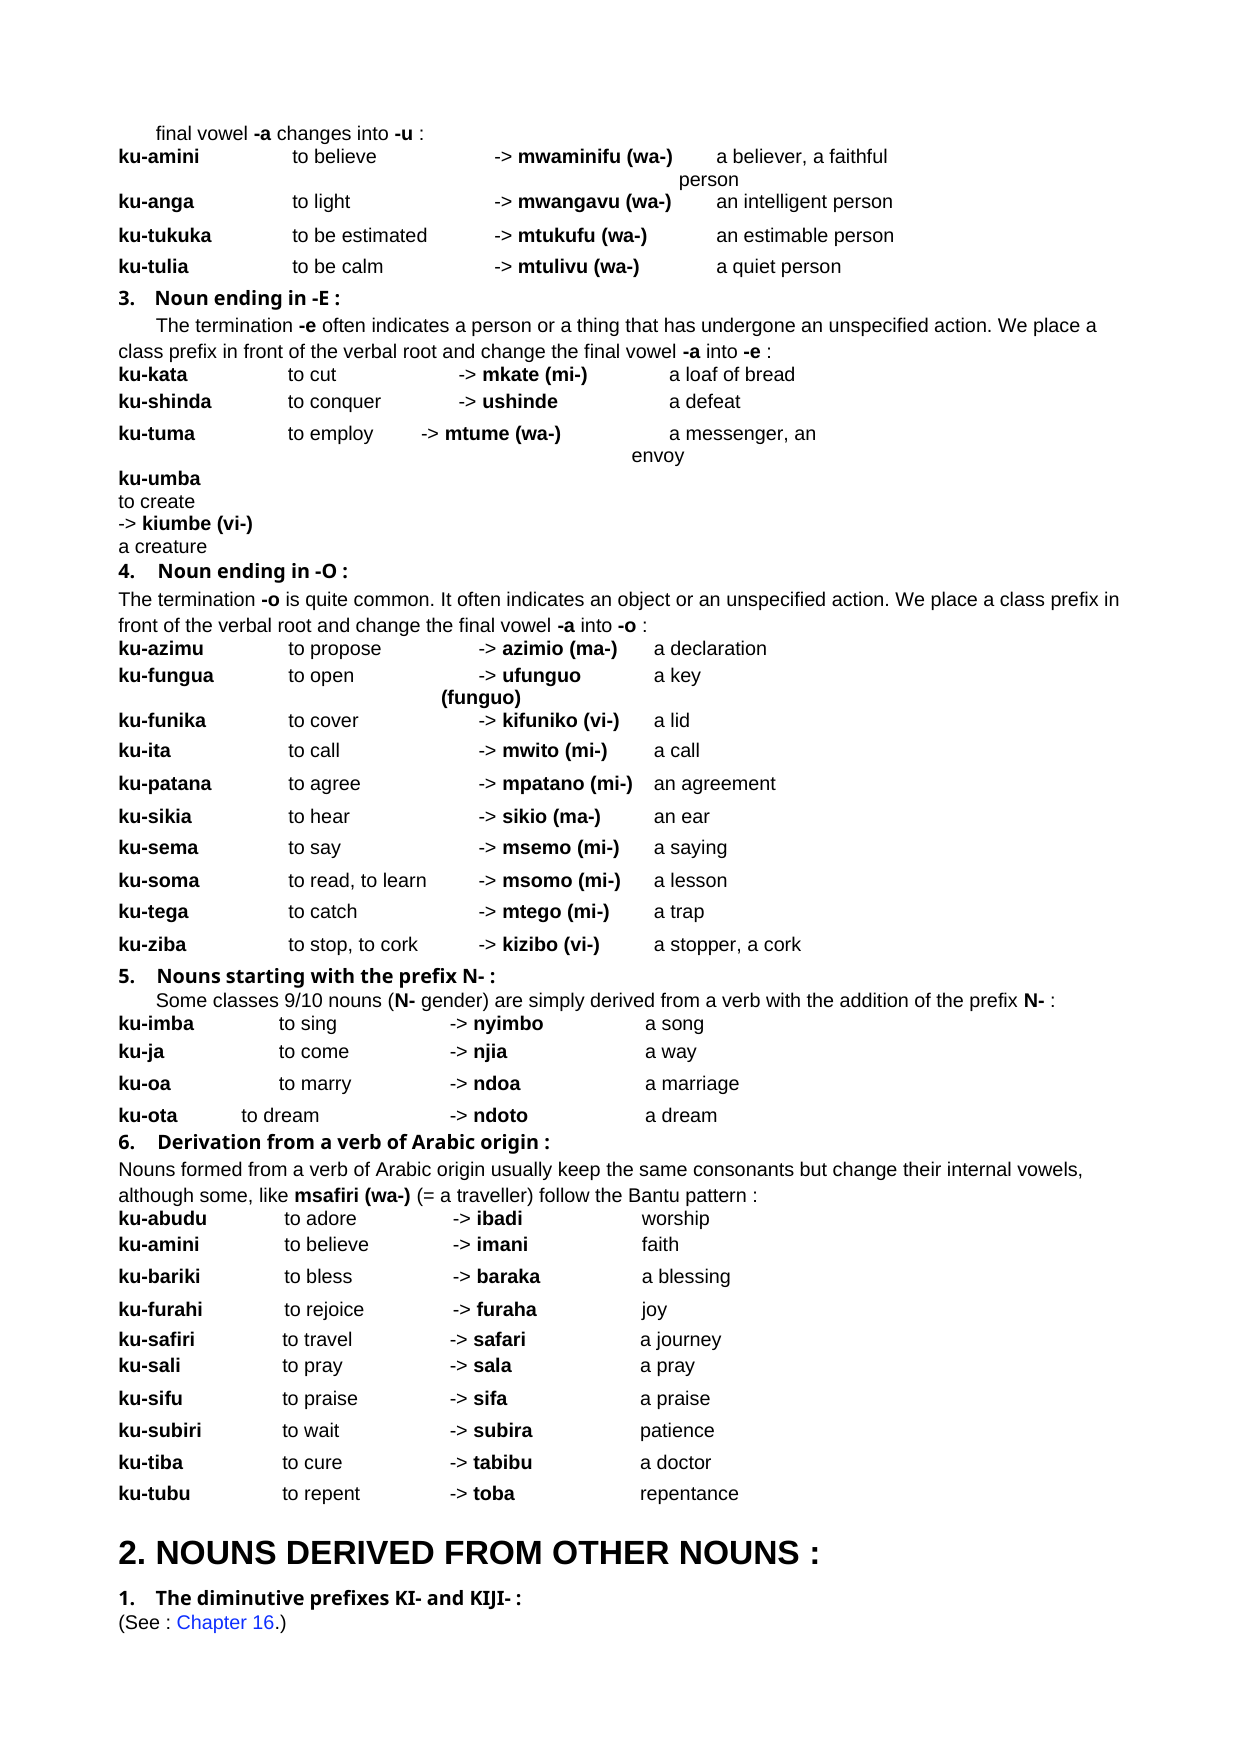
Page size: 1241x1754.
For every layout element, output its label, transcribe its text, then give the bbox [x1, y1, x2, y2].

table_cell a way [608, 1040, 763, 1072]
table_cell a saying [654, 836, 815, 869]
table_cell ku-tuma [118, 421, 250, 467]
table_cell -> msomo (mi-) [441, 869, 654, 900]
table_cell ku-shinda [118, 390, 250, 421]
table_cell -> mtulivu (wa-) [457, 255, 678, 284]
table_cell -> subira [412, 1419, 602, 1451]
table_header -> mkate (mi-) [421, 363, 631, 389]
table_cell ku-ja [118, 1040, 241, 1072]
table_cell ku-sali [118, 1354, 244, 1387]
table_cell ku-tiba [118, 1451, 244, 1482]
list Noun ending in -E : [135, 284, 1122, 311]
list Nouns starting with the prefix N- : [135, 962, 1122, 989]
table_cell ku-tulia [118, 255, 254, 284]
table_cell an ear [654, 805, 815, 836]
table_cell a lid [654, 709, 815, 739]
table_header to propose [251, 637, 441, 663]
table_cell -> mtego (mi-) [441, 900, 654, 933]
table_cell ku-ziba [118, 933, 251, 962]
table_cell a messenger, an envoy [631, 421, 872, 467]
table_cell -> kifuniko (vi-) [441, 709, 654, 739]
table_cell -> ufunguo (funguo) [441, 664, 654, 709]
table_cell ku-sikia [118, 805, 251, 836]
table_cell a doctor [603, 1451, 767, 1482]
table_cell to rejoice [247, 1298, 415, 1327]
table_cell ku-funika [118, 709, 251, 739]
table_cell a defeat [631, 390, 872, 421]
table_cell to conquer [250, 390, 421, 421]
table_cell joy [604, 1298, 757, 1327]
subtitle 2. NOUNS DERIVED FROM OTHER NOUNS : [118, 1533, 1122, 1571]
table_header to sing [241, 1012, 412, 1040]
table_cell to stop, to cork [251, 933, 441, 962]
text a creature [118, 535, 1122, 558]
table_header -> safari [412, 1328, 602, 1354]
table_cell to marry [241, 1072, 412, 1104]
table_cell to agree [251, 771, 441, 805]
table_cell ku-oa [118, 1072, 241, 1104]
table_cell to catch [251, 900, 441, 933]
table_cell ku-soma [118, 869, 251, 900]
table_header ku-imba [118, 1012, 241, 1040]
table_cell ku-patana [118, 771, 251, 805]
text The termination -o is quite common. It often indicates an object or an unspecified action. We place a class prefix in front of the verbal root and change the final vowel -a into -o : [118, 585, 1122, 637]
table_header ku-azimu [118, 637, 251, 663]
table_header a believer, a faithful person [679, 145, 939, 190]
table_cell to say [251, 836, 441, 869]
table_header worship [604, 1207, 757, 1233]
table_cell to pray [245, 1354, 412, 1387]
table_header ku-amini [118, 145, 254, 190]
text The termination -e often indicates a person or a thing that has undergone an unspecified action. We place a class prefix in front of the verbal root and change the final vowel -a into -e : [118, 311, 1122, 363]
table_cell -> imani [415, 1233, 604, 1265]
table_cell to bless [247, 1265, 415, 1297]
list Noun ending in -O : [135, 558, 1122, 585]
table_cell a key [654, 664, 815, 709]
table_cell an agreement [654, 771, 815, 805]
table_cell -> ndoto [412, 1104, 607, 1128]
table_cell to believe [247, 1233, 415, 1265]
text to create [118, 489, 1122, 512]
table_header to adore [247, 1207, 415, 1233]
table_header ku-abudu [118, 1207, 247, 1233]
table_header to cut [250, 363, 421, 389]
list The diminutive prefixes KI- and KIJI- : [135, 1584, 1122, 1611]
table_header -> nyimbo [412, 1012, 607, 1040]
table_cell ku-anga [118, 190, 254, 224]
table_cell -> sala [412, 1354, 602, 1387]
table_header -> mwaminifu (wa-) [457, 145, 678, 190]
table_cell to be estimated [255, 224, 457, 255]
table_header ku-safiri [118, 1328, 244, 1354]
table_cell to praise [245, 1387, 412, 1419]
table_header a declaration [654, 637, 815, 663]
table_cell to be calm [255, 255, 457, 284]
table_cell -> baraka [415, 1265, 604, 1297]
table_cell ku-bariki [118, 1265, 247, 1297]
table_cell a dream [608, 1104, 763, 1128]
text Some classes 9/10 nouns (N- gender) are simply derived from a verb with the addition of the prefix N- : [118, 989, 1122, 1012]
table_cell a marriage [608, 1072, 763, 1104]
table_cell ku-fungua [118, 664, 251, 709]
table_header to travel [245, 1328, 412, 1354]
table_header a song [608, 1012, 763, 1040]
table_cell repentance [603, 1482, 767, 1512]
table_cell -> ushinde [421, 390, 631, 421]
table_cell -> ndoa [412, 1072, 607, 1104]
table_cell to cover [251, 709, 441, 739]
table_cell ku-sema [118, 836, 251, 869]
table_cell -> mtume (wa-) [421, 421, 631, 467]
table_cell ku-subiri [118, 1419, 244, 1451]
table_cell an estimable person [679, 224, 939, 255]
table_cell -> njia [412, 1040, 607, 1072]
table_header -> ibadi [415, 1207, 604, 1233]
table_cell a praise [603, 1387, 767, 1419]
table_cell ku-ita [118, 739, 251, 771]
table_cell a call [654, 739, 815, 771]
table_cell to open [251, 664, 441, 709]
table_header to believe [255, 145, 457, 190]
table_cell -> toba [412, 1482, 602, 1512]
table_cell ku-sifu [118, 1387, 244, 1419]
table_cell -> sifa [412, 1387, 602, 1419]
table_cell ku-furahi [118, 1298, 247, 1327]
table_cell ku-tukuka [118, 224, 254, 255]
table_cell -> mwangavu (wa-) [457, 190, 678, 224]
table_cell -> tabibu [412, 1451, 602, 1482]
table_header ku-kata [118, 363, 250, 389]
text ku-umba [118, 467, 1122, 489]
table_header a loaf of bread [631, 363, 872, 389]
table_cell patience [603, 1419, 767, 1451]
list Derivation from a verb of Arabic origin : [135, 1128, 1122, 1155]
table_cell to wait [245, 1419, 412, 1451]
table_cell to employ [250, 421, 421, 467]
table_cell to dream [241, 1104, 412, 1128]
table_cell -> mpatano (mi-) [441, 771, 654, 805]
text (See : Chapter 16.) [118, 1611, 1122, 1634]
table_cell to read, to learn [251, 869, 441, 900]
table_cell ku-tega [118, 900, 251, 933]
table_header -> azimio (ma-) [441, 637, 654, 663]
table_cell to hear [251, 805, 441, 836]
table_cell to light [255, 190, 457, 224]
text Nouns formed from a verb of Arabic origin usually keep the same consonants but change their internal vowels, although some, like msafiri (wa-) (= a traveller) follow the Bantu pattern : [118, 1155, 1122, 1207]
table_cell -> mwito (mi-) [441, 739, 654, 771]
table_cell -> mtukufu (wa-) [457, 224, 678, 255]
table_cell a blessing [604, 1265, 757, 1297]
table_cell -> kizibo (vi-) [441, 933, 654, 962]
text final vowel -a changes into -u : [118, 118, 1122, 145]
table_cell a pray [603, 1354, 767, 1387]
table_cell a quiet person [679, 255, 939, 284]
table_cell a trap [654, 900, 815, 933]
table_cell an intelligent person [679, 190, 939, 224]
text -> kiumbe (vi-) [118, 512, 1122, 535]
table_cell -> sikio (ma-) [441, 805, 654, 836]
table_cell a stopper, a cork [654, 933, 815, 962]
table_cell ku-amini [118, 1233, 247, 1265]
table_cell -> msemo (mi-) [441, 836, 654, 869]
table_cell faith [604, 1233, 757, 1265]
table_cell -> furaha [415, 1298, 604, 1327]
table_cell ku-ota [118, 1104, 241, 1128]
table_header a journey [603, 1328, 767, 1354]
table_cell to cure [245, 1451, 412, 1482]
table_cell to come [241, 1040, 412, 1072]
table_cell to repent [245, 1482, 412, 1512]
table_cell a lesson [654, 869, 815, 900]
table_cell to call [251, 739, 441, 771]
table_cell ku-tubu [118, 1482, 244, 1512]
